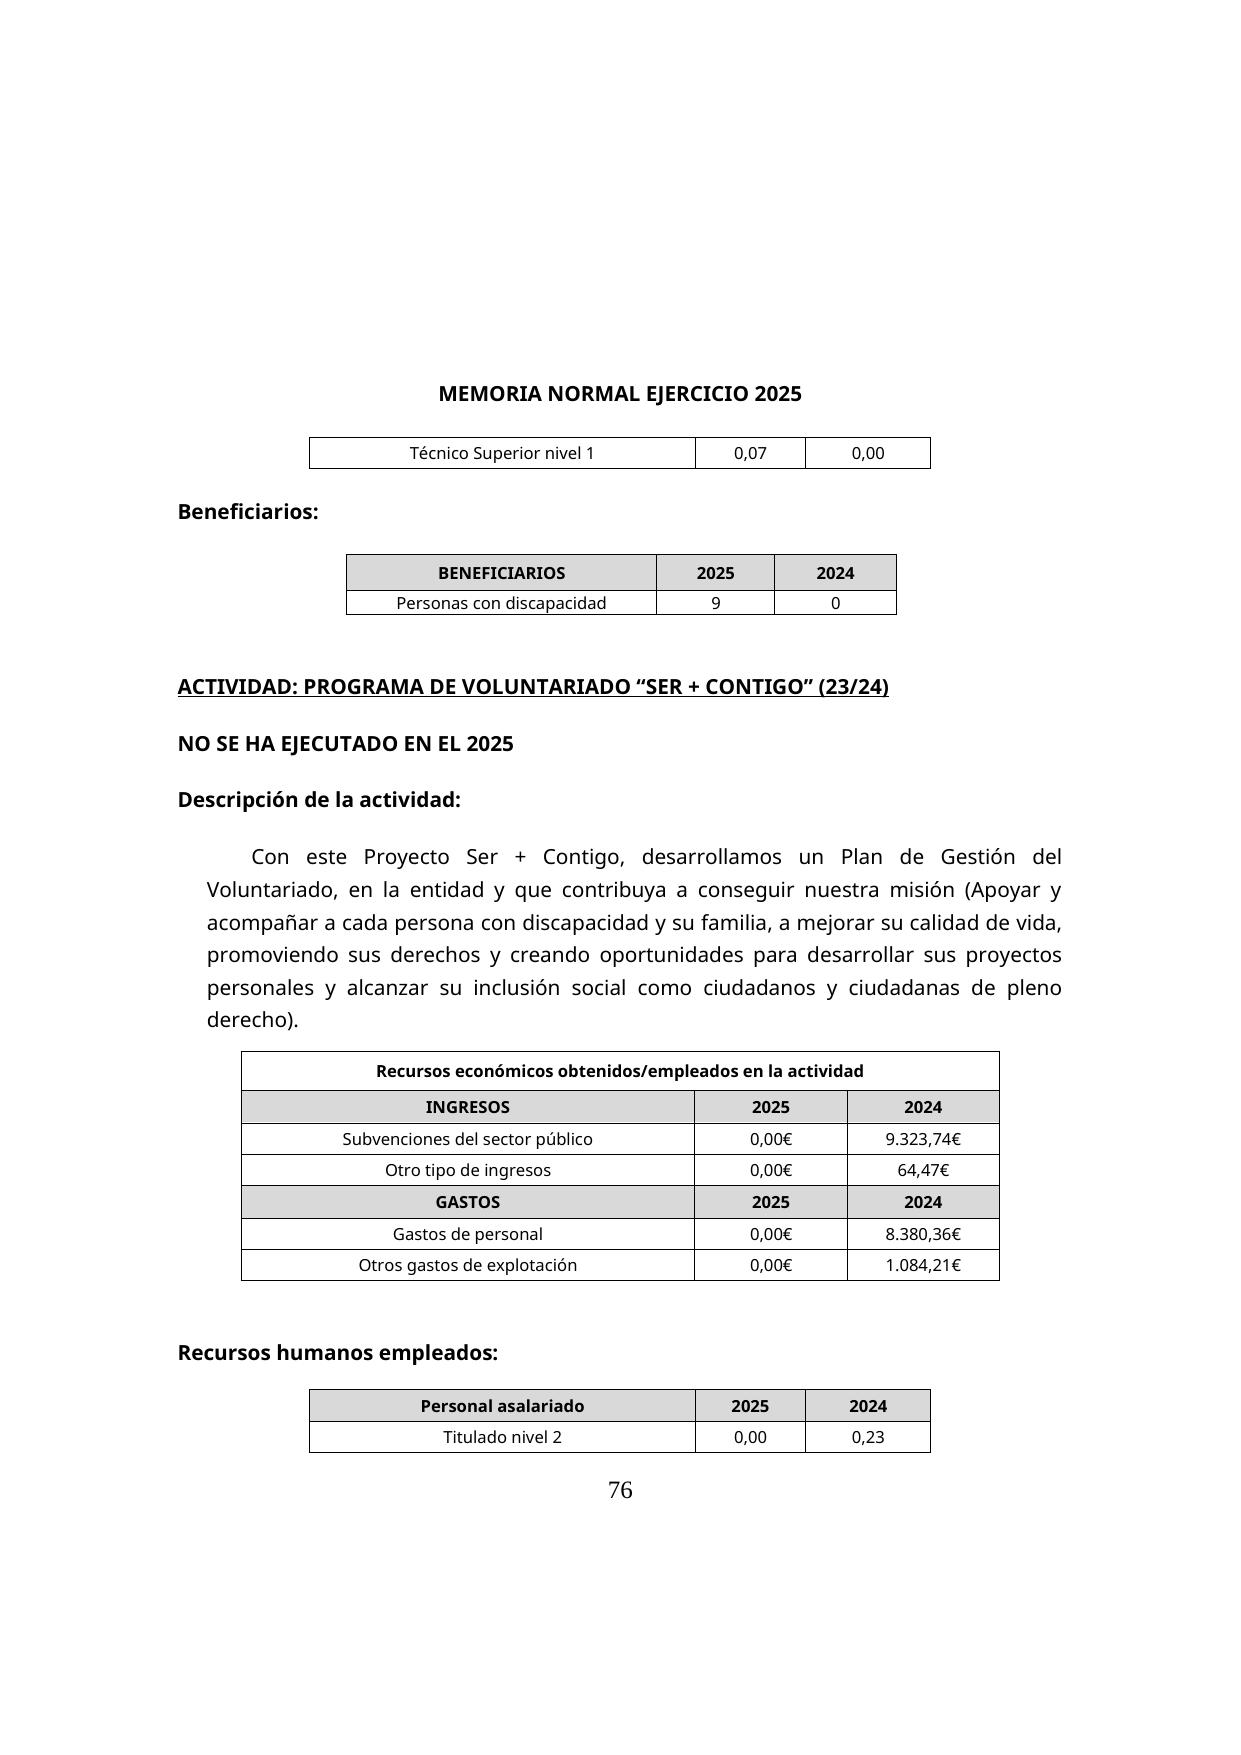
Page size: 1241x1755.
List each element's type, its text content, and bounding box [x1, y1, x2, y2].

table_cell Técnico Superior nivel 1 [310, 438, 695, 468]
text Descripción de la actividad: [177, 757, 1063, 814]
table_cell GASTOS [242, 1186, 694, 1218]
text NO SE HA EJECUTADO EN EL 2025 [177, 729, 1063, 757]
table_cell 0,23 [806, 1422, 930, 1452]
table_cell 2025 [695, 1091, 847, 1122]
table_cell 1.084,21€ [848, 1250, 999, 1280]
text Beneficiarios: [177, 497, 1063, 526]
table_header 2025 [657, 555, 774, 590]
table_cell Otros gastos de explotación [242, 1250, 694, 1280]
table_cell 8.380,36€ [848, 1219, 999, 1249]
table_cell 0,00€ [695, 1219, 847, 1249]
table_cell INGRESOS [242, 1091, 694, 1122]
table_header Recursos económicos obtenidos/empleados en la actividad [242, 1052, 999, 1090]
table_cell 0 [775, 591, 896, 614]
table_header BENEFICIARIOS [347, 555, 656, 590]
table_cell 0,00€ [695, 1250, 847, 1280]
table_cell Subvenciones del sector público [242, 1124, 694, 1154]
text Recursos humanos empleados: [177, 1338, 1063, 1367]
table_cell 2024 [848, 1186, 999, 1218]
table_cell 9.323,74€ [848, 1124, 999, 1154]
table_cell 0,07 [696, 438, 805, 468]
table_cell 9 [657, 591, 774, 614]
table_header 2025 [696, 1390, 805, 1421]
table_cell 2025 [695, 1186, 847, 1218]
table_cell 64,47€ [848, 1155, 999, 1185]
table_cell 0,00 [806, 438, 930, 468]
table_header 2024 [806, 1390, 930, 1421]
table_cell Personas con discapacidad [347, 591, 656, 614]
table_cell 0,00€ [695, 1155, 847, 1185]
text ACTIVIDAD: PROGRAMA DE VOLUNTARIADO “SER + CONTIGO” (23/24) [177, 672, 1063, 700]
table_cell Titulado nivel 2 [310, 1422, 695, 1452]
table_cell 2024 [848, 1091, 999, 1122]
table_cell 0,00 [696, 1422, 805, 1452]
table_cell 0,00€ [695, 1124, 847, 1154]
table_header Personal asalariado [310, 1390, 695, 1421]
table_cell Otro tipo de ingresos [242, 1155, 694, 1185]
table_header 2024 [775, 555, 896, 590]
text Con este Proyecto Ser + Contigo, desarrollamos un Plan de Gestión del Voluntariado, en la entidad y que contribuya a conseguir nuestra misión (Apoyar y acompañar a cada persona con discapacidad y su familia, a mejorar su calidad de vida, promoviendo sus derechos y creando oportunidades para desarrollar sus proyectos personales y alcanzar su inclusión social como ciudadanos y ciudadanas de pleno derecho). [207, 842, 1063, 1034]
table_cell Gastos de personal [242, 1219, 694, 1249]
